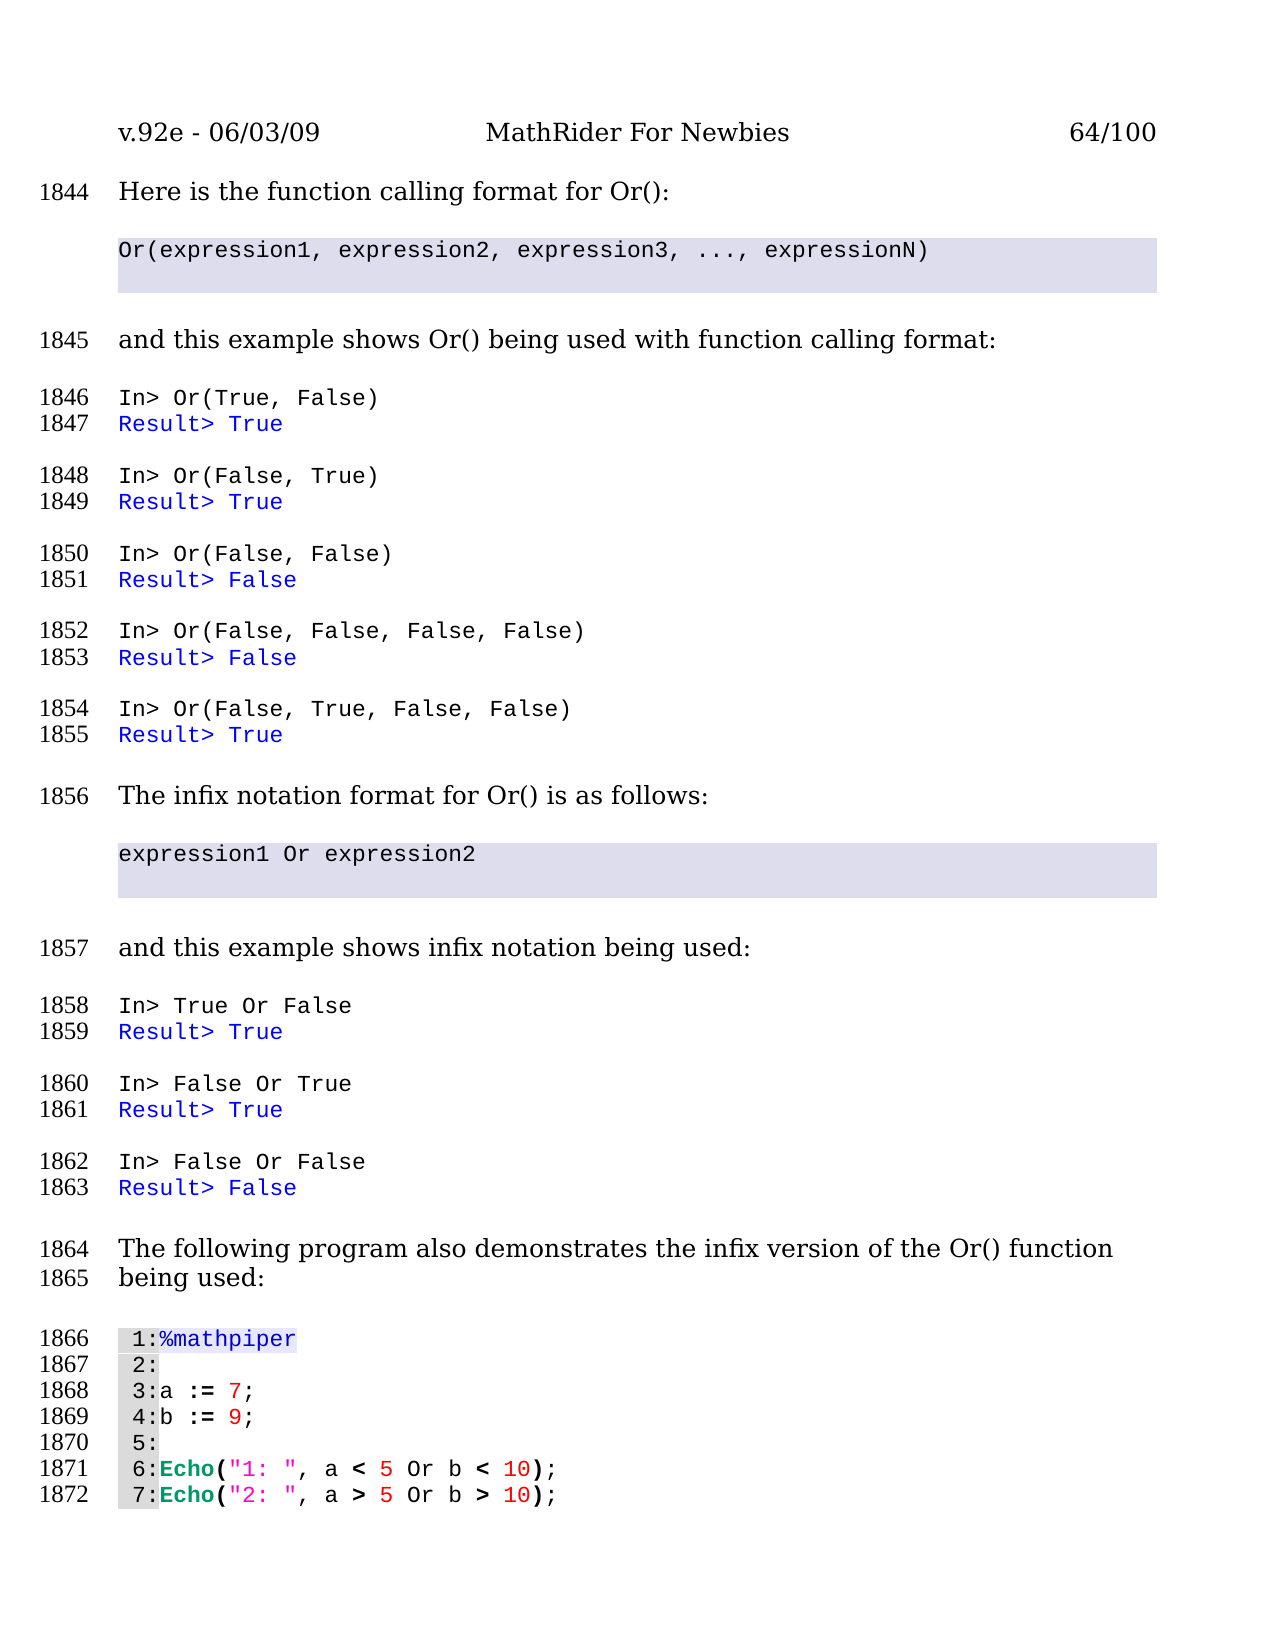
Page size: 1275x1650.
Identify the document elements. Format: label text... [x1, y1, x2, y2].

text 6:Echo("1: ", a < 5 Or b < 10); [118, 1457, 1157, 1483]
text In> True Or False [118, 994, 1157, 1020]
text The following program also demonstrates the infix version of the Or() function being used: [118, 1234, 1157, 1292]
text In> False Or False [118, 1150, 1157, 1176]
text Here is the function calling format for Or(): [118, 177, 1157, 206]
text Result> True [118, 1020, 1157, 1046]
text and this example shows infix notation being used: [118, 933, 1157, 962]
text and this example shows Or() being used with function calling format: [118, 325, 1157, 354]
text 7:Echo("2: ", a > 5 Or b > 10); [118, 1483, 1157, 1509]
text In> Or(False, False) [118, 542, 1157, 568]
text 1:%mathpiper [118, 1327, 1157, 1353]
text In> Or(False, True) [118, 464, 1157, 490]
text 3:a := 7; [118, 1379, 1157, 1405]
text 4:b := 9; [118, 1405, 1157, 1431]
text 5: [118, 1431, 1157, 1457]
text In> Or(False, False, False, False) [118, 620, 1157, 646]
text The infix notation format for Or() is as follows: [118, 782, 1157, 811]
text Result> True [118, 724, 1157, 749]
text In> Or(False, True, False, False) [118, 698, 1157, 724]
text Result> True [118, 490, 1157, 516]
table_header Or(expression1, expression2, expression3, ..., expressionN) [118, 238, 1157, 293]
text Result> False [118, 1176, 1157, 1202]
text In> Or(True, False) [118, 386, 1157, 412]
text 2: [118, 1353, 1157, 1379]
text Result> True [118, 412, 1157, 438]
text In> False Or True [118, 1072, 1157, 1098]
text Result> True [118, 1098, 1157, 1124]
table_header expression1 Or expression2 [118, 843, 1157, 898]
text Result> False [118, 646, 1157, 672]
text Result> False [118, 568, 1157, 594]
